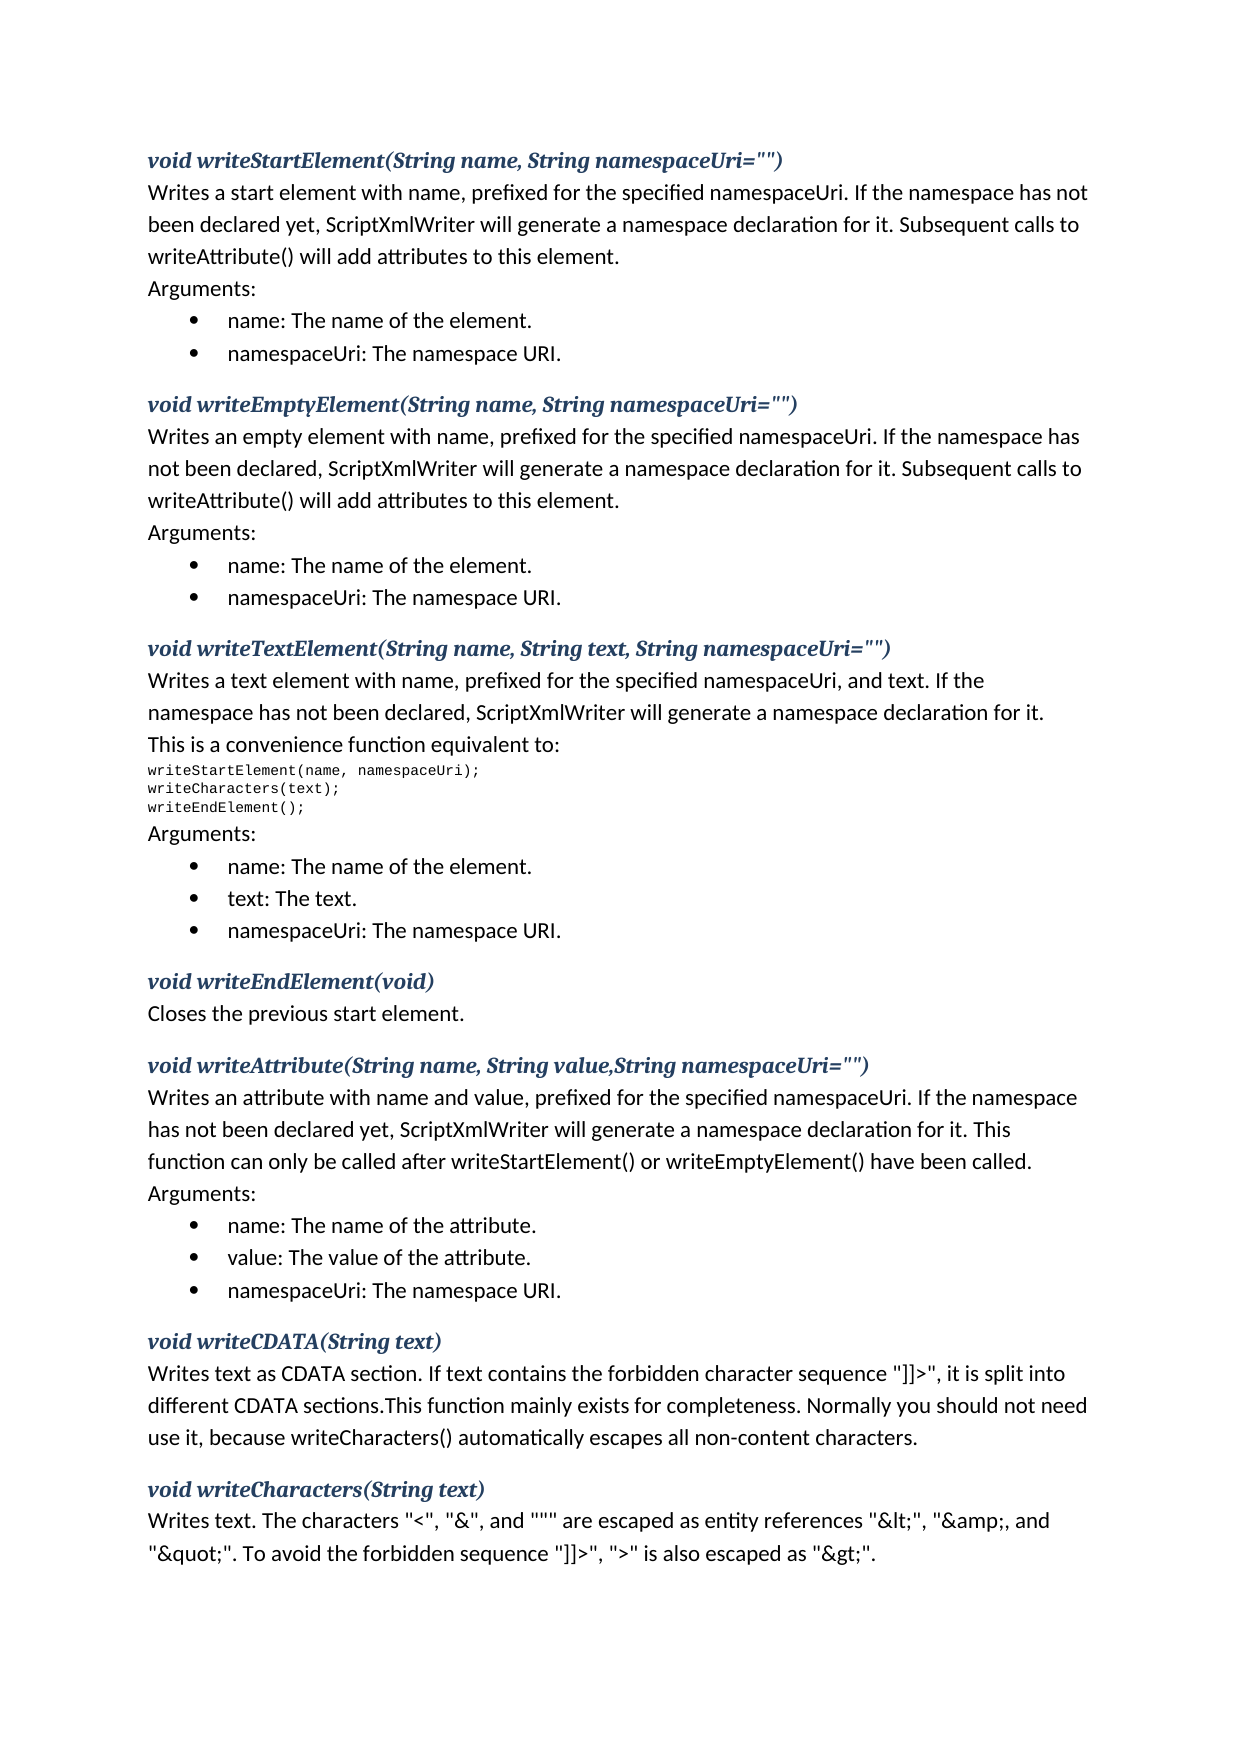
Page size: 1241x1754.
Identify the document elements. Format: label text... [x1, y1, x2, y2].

list text: The text. [190, 884, 1093, 912]
subtitle void writeCDATA(String text) [148, 1329, 1093, 1355]
list name: The name of the element. [190, 307, 1093, 334]
text Arguments: [148, 819, 1093, 848]
text Writes a text element with name, prefixed for the specified namespaceUri, and text. If the namespace has not been declared, ScriptXmlWriter will generate a namespace declaration for it. [148, 666, 1093, 726]
text Closes the previous start element. [148, 999, 1093, 1027]
subtitle void writeEmptyElement(String name, String namespaceUri="") [148, 392, 1093, 418]
list value: The value of the attribute. [190, 1243, 1093, 1272]
text Writes text as CDATA section. If text contains the forbidden character sequence "]]>", it is split into different CDATA sections.This function mainly exists for completeness. Normally you should not need use it, because writeCharacters() automatically escapes all non-content characters. [148, 1359, 1093, 1451]
text Arguments: [148, 274, 1093, 302]
text This is a convenience function equivalent to: [148, 731, 1093, 758]
subtitle void writeStartElement(String name, String namespaceUri="") [148, 148, 1093, 174]
text Arguments: [148, 1179, 1093, 1207]
subtitle void writeCharacters(String text) [148, 1476, 1093, 1503]
list namespaceUri: The namespace URI. [190, 1276, 1093, 1304]
list name: The name of the element. [190, 551, 1093, 579]
text writeStartElement(name, namespaceUri); [148, 763, 1093, 779]
text Writes an attribute with name and value, prefixed for the specified namespaceUri. If the namespace has not been declared yet, ScriptXmlWriter will generate a namespace declaration for it. This function can only be called after writeStartElement() or writeEmptyElement() have been called. [148, 1083, 1093, 1175]
subtitle void writeAttribute(String name, String value,String namespaceUri="") [148, 1052, 1093, 1079]
text Arguments: [148, 518, 1093, 547]
list namespaceUri: The namespace URI. [190, 339, 1093, 367]
list namespaceUri: The namespace URI. [190, 583, 1093, 611]
list name: The name of the attribute. [190, 1211, 1093, 1239]
text Writes an empty element with name, prefixed for the specified namespaceUri. If the namespace has not been declared, ScriptXmlWriter will generate a namespace declaration for it. Subsequent calls to writeAttribute() will add attributes to this element. [148, 422, 1093, 514]
text writeEndElement(); [148, 801, 1093, 817]
subtitle void writeTextElement(String name, String text, String namespaceUri="") [148, 636, 1093, 662]
list namespaceUri: The namespace URI. [190, 916, 1093, 944]
text Writes text. The characters "<", "&", and """ are escaped as entity references "&lt;", "&amp;, and "&quot;". To avoid the forbidden sequence "]]>", ">" is also escaped as "&gt;". [148, 1507, 1093, 1567]
subtitle void writeEndElement(void) [148, 969, 1093, 996]
text writeCharacters(text); [148, 782, 1093, 798]
list name: The name of the element. [190, 852, 1093, 880]
text Writes a start element with name, prefixed for the specified namespaceUri. If the namespace has not been declared yet, ScriptXmlWriter will generate a namespace declaration for it. Subsequent calls to writeAttribute() will add attributes to this element. [148, 178, 1093, 270]
